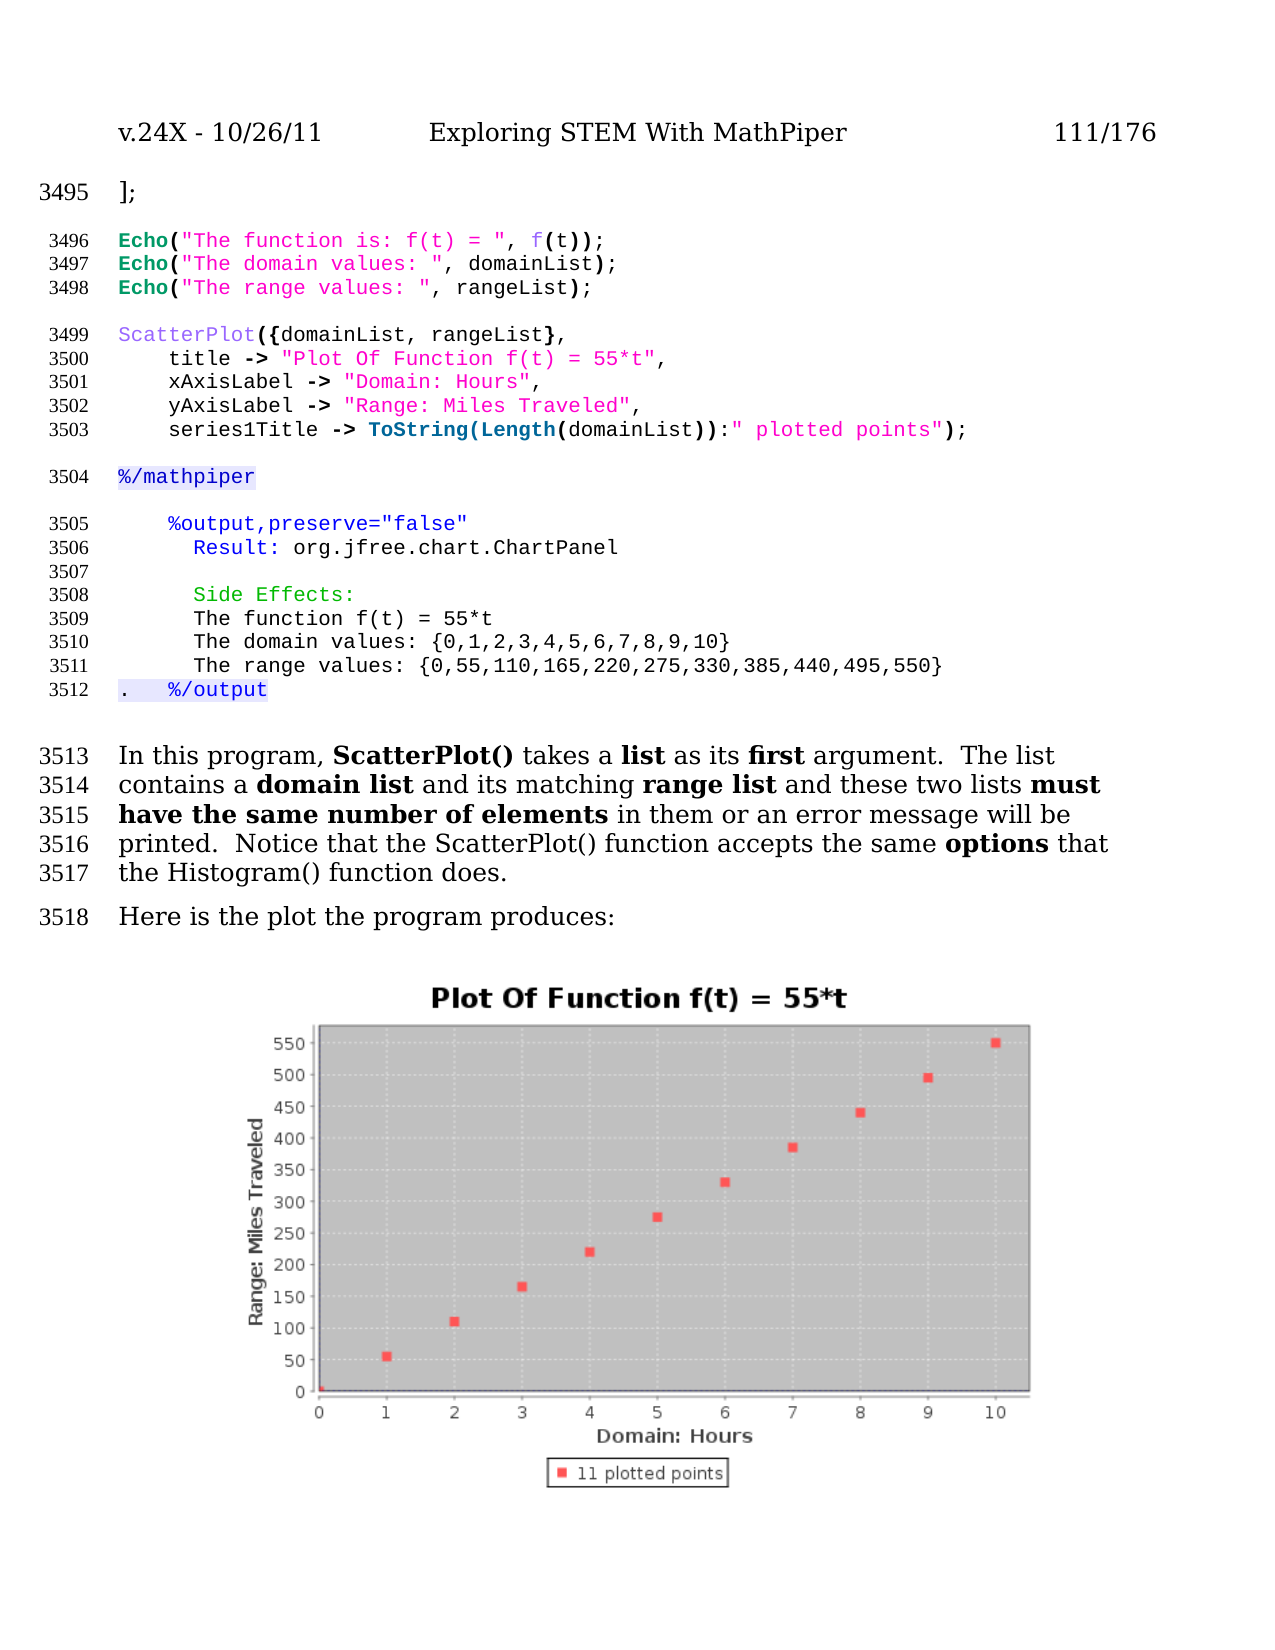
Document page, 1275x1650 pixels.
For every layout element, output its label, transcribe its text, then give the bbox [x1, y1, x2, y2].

text yAxisLabel -> "Range: Miles Traveled", [118, 395, 1157, 419]
text . %/output [118, 679, 1157, 702]
text Side Effects: [118, 584, 1157, 608]
text Here is the plot the program produces: [118, 903, 1157, 932]
text %output,preserve="false" [118, 513, 1157, 537]
picture [230, 982, 1046, 1489]
text Echo("The domain values: ", domainList); [118, 253, 1157, 277]
text Echo("The range values: ", rangeList); [118, 277, 1157, 301]
text ]; [118, 177, 1157, 206]
text The function f(t) = 55*t [118, 608, 1157, 632]
text %/mathpiper [118, 466, 1157, 490]
text Result: org.jfree.chart.ChartPanel [118, 537, 1157, 561]
text Echo("The function is: f(t) = ", f(t)); [118, 229, 1157, 253]
text In this program, ScatterPlot() takes a list as its first argument. The list contains a domain list and its matching range list and these two lists must have the same number of elements in them or an error message will be printed. Notice that the ScatterPlot() function accepts the same options that the Histogram() function does. [118, 741, 1157, 888]
text xAxisLabel -> "Domain: Hours", [118, 371, 1157, 395]
text The domain values: {0,1,2,3,4,5,6,7,8,9,10} [118, 632, 1157, 655]
text title -> "Plot Of Function f(t) = 55*t", [118, 348, 1157, 371]
text series1Title -> ToString(Length(domainList)):" plotted points"); [118, 419, 1157, 442]
text ScatterPlot({domainList, rangeList}, [118, 324, 1157, 348]
text The range values: {0,55,110,165,220,275,330,385,440,495,550} [118, 655, 1157, 679]
